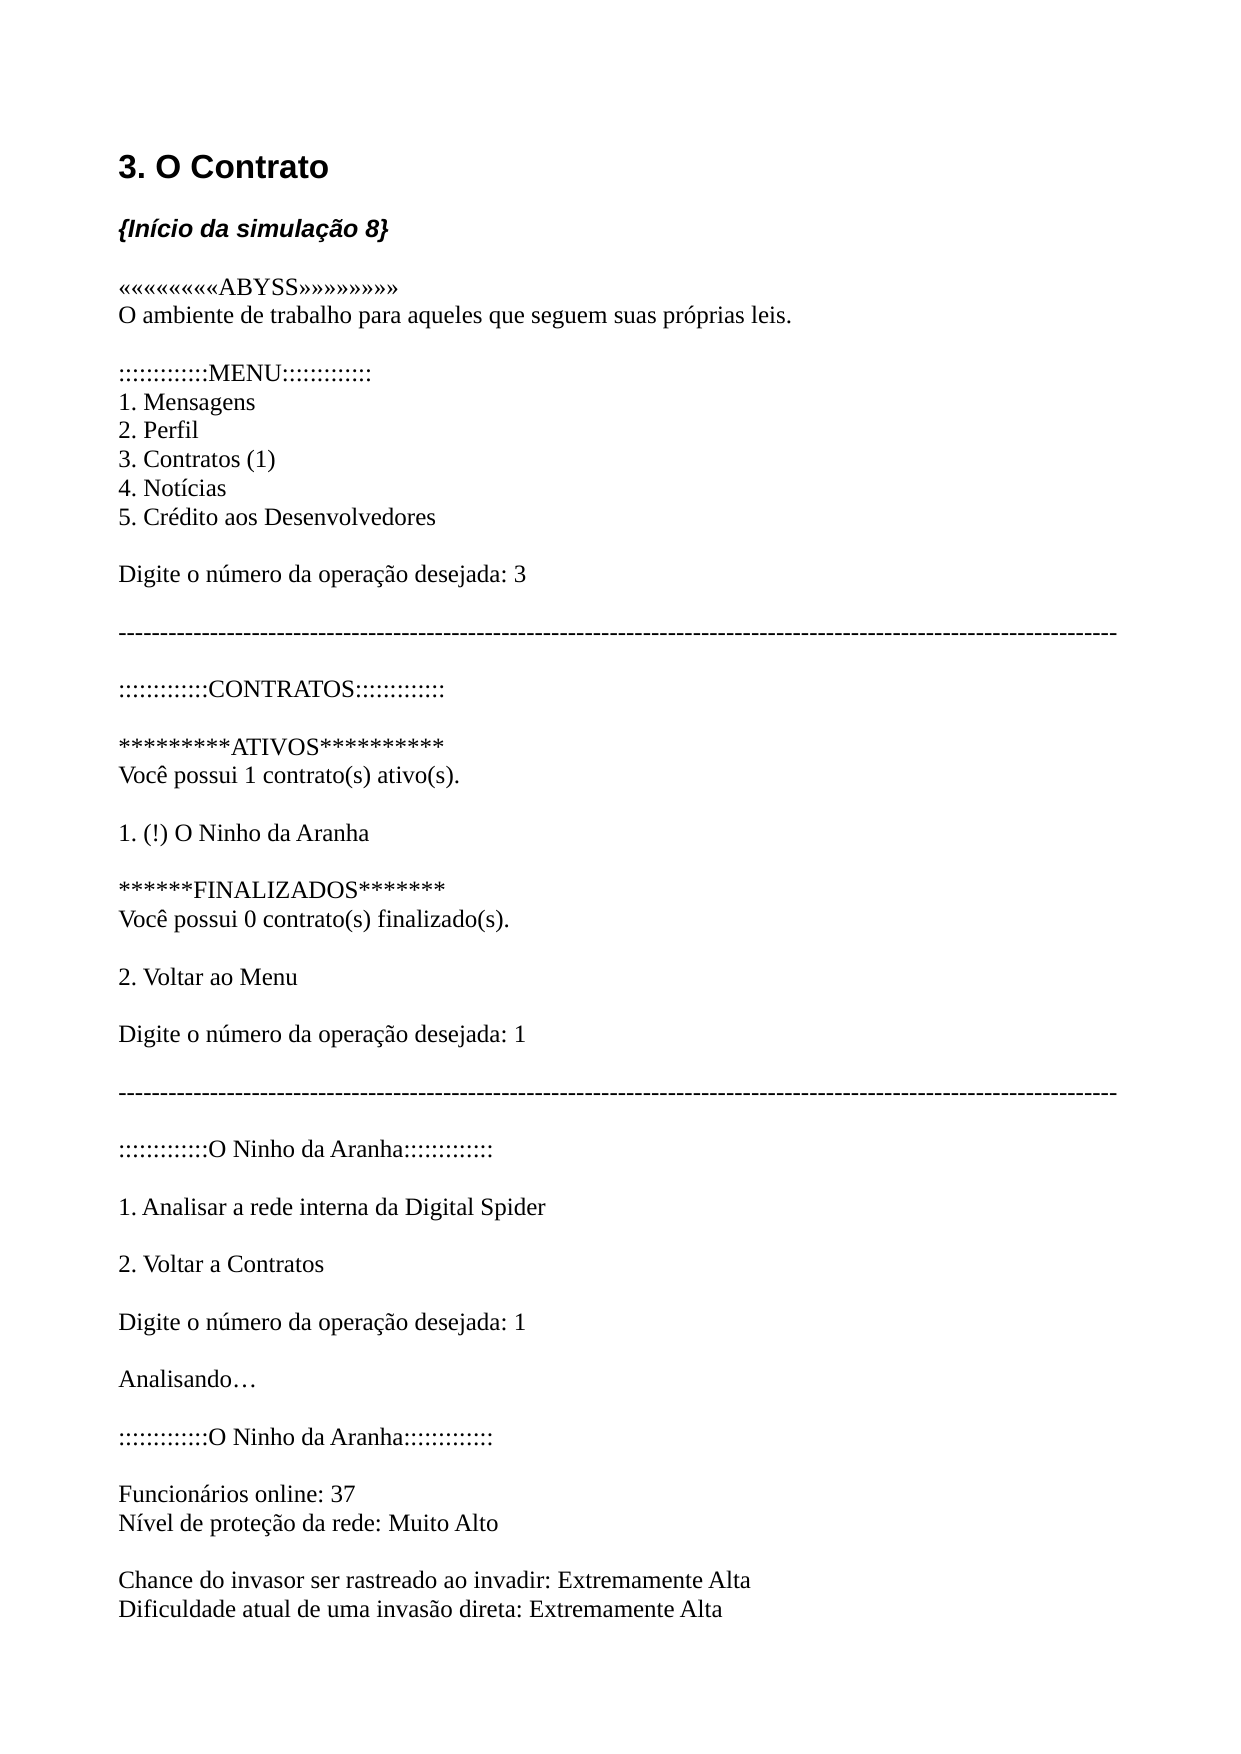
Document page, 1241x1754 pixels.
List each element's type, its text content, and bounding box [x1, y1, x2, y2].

text ««««««««ABYSS»»»»»»»» [118, 272, 1122, 300]
text Você possui 0 contrato(s) finalizado(s). [118, 904, 1122, 933]
text 5. Crédito aos Desenvolvedores [118, 502, 1122, 530]
text 2. Perfil [118, 415, 1122, 444]
text O ambiente de trabalho para aqueles que seguem suas próprias leis. [118, 300, 1122, 329]
text *********ATIVOS********** [118, 732, 1122, 760]
text Funcionários online: 37 [118, 1479, 1122, 1508]
text ------------------------------------------------------------------------------------------------------------------------ [118, 617, 1122, 645]
text {Início da simulação 8} [118, 214, 1122, 243]
text Analisando… [118, 1364, 1122, 1393]
text :::::::::::::O Ninho da Aranha::::::::::::: [118, 1422, 1122, 1450]
text Você possui 1 contrato(s) ativo(s). [118, 760, 1122, 789]
text 2. Voltar a Contratos [118, 1249, 1122, 1278]
text Nível de proteção da rede: Muito Alto [118, 1508, 1122, 1537]
text :::::::::::::O Ninho da Aranha::::::::::::: [118, 1134, 1122, 1163]
text Chance do invasor ser rastreado ao invadir: Extremamente Alta [118, 1565, 1122, 1594]
text :::::::::::::MENU::::::::::::: [118, 358, 1122, 387]
text Digite o número da operação desejada: 1 [118, 1019, 1122, 1048]
text 1. Analisar a rede interna da Digital Spider [118, 1192, 1122, 1220]
text 4. Notícias [118, 473, 1122, 502]
text 1. Mensagens [118, 387, 1122, 415]
text :::::::::::::CONTRATOS::::::::::::: [118, 674, 1122, 703]
text Dificuldade atual de uma invasão direta: Extremamente Alta [118, 1594, 1122, 1623]
text Digite o número da operação desejada: 3 [118, 559, 1122, 588]
text 3. O Contrato [118, 147, 1122, 185]
text Digite o número da operação desejada: 1 [118, 1307, 1122, 1335]
text 1. (!) O Ninho da Aranha [118, 818, 1122, 847]
text ------------------------------------------------------------------------------------------------------------------------ [118, 1077, 1122, 1105]
text ******FINALIZADOS******* [118, 875, 1122, 904]
text 2. Voltar ao Menu [118, 962, 1122, 990]
text 3. Contratos (1) [118, 444, 1122, 473]
